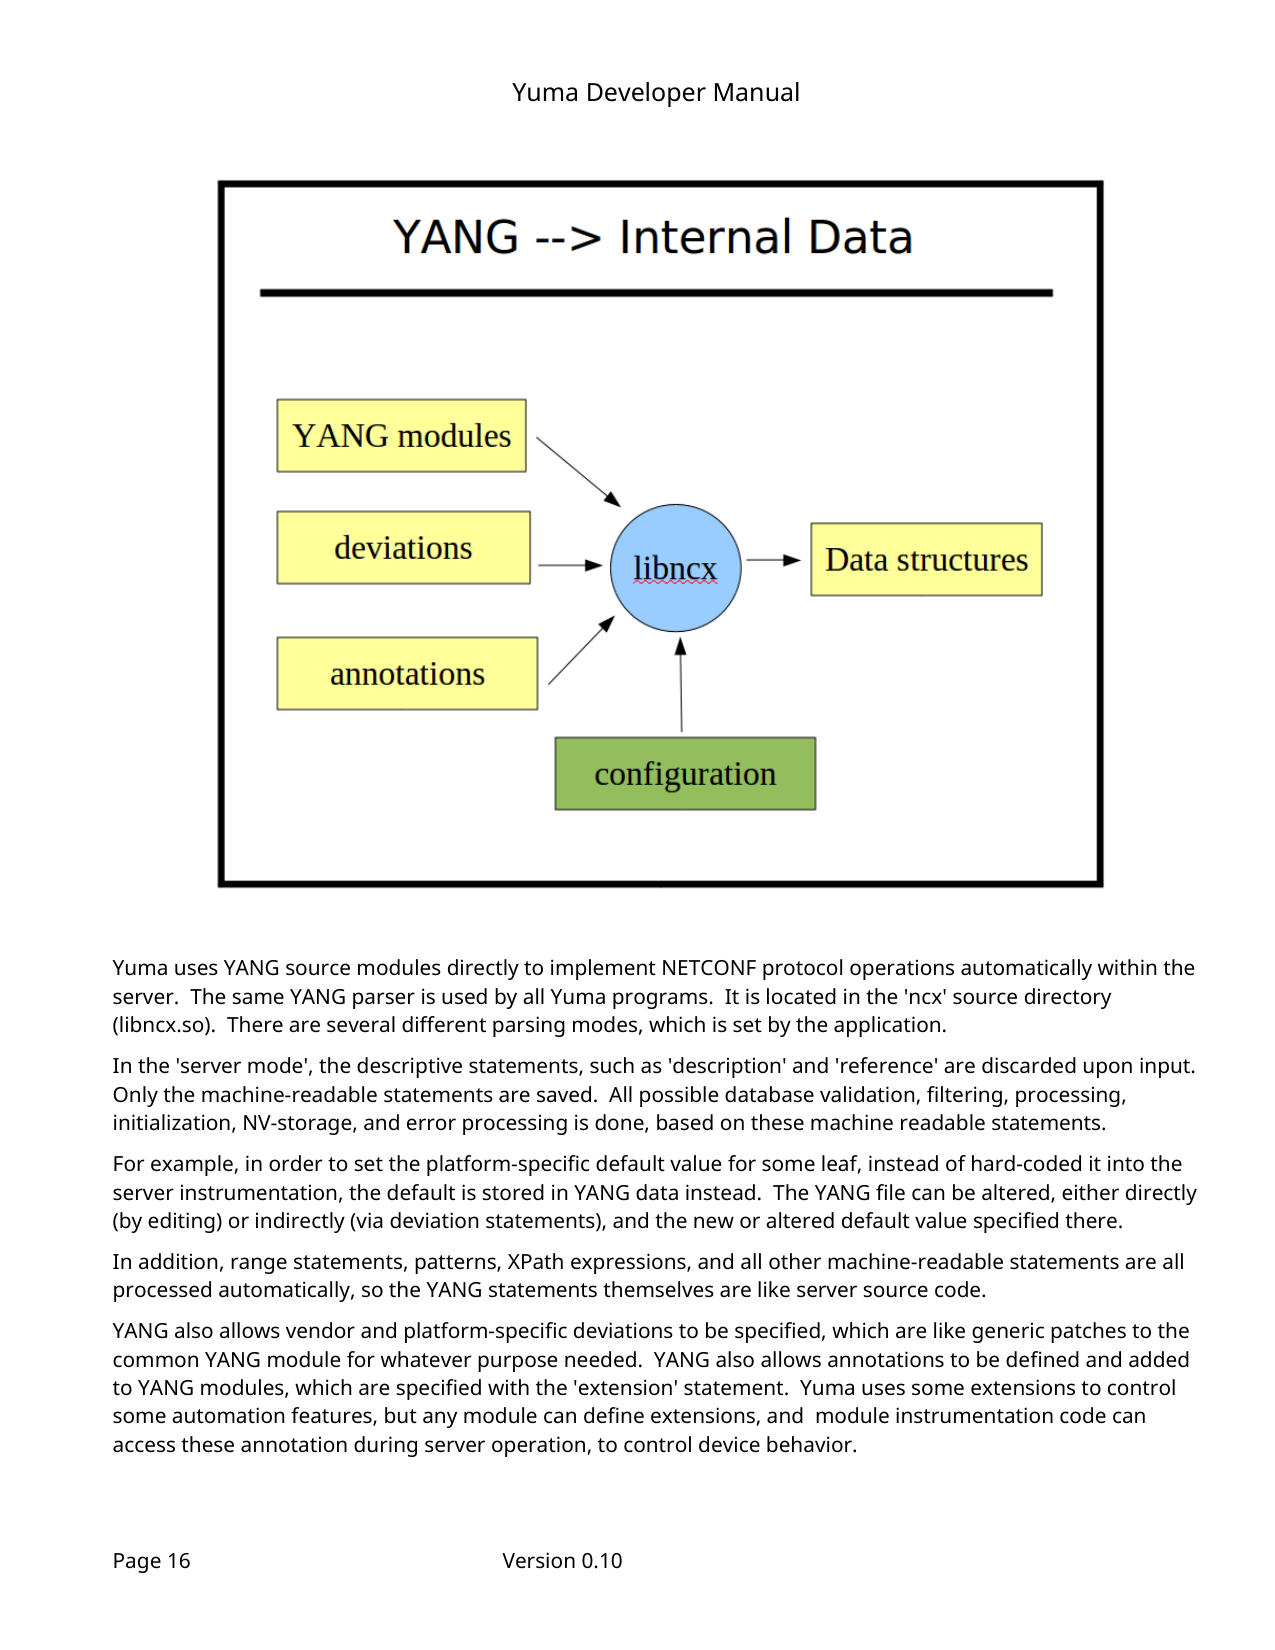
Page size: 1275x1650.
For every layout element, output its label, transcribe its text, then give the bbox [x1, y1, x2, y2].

text For example, in order to set the platform-specific default value for some leaf, instead of hard-coded it into the server instrumentation, the default is stored in YANG data instead. The YANG file can be altered, either directly (by editing) or indirectly (via deviation statements), and the new or altered default value specified there. [112, 1149, 1200, 1234]
picture [151, 138, 1162, 913]
text Yuma uses YANG source modules directly to implement NETCONF protocol operations automatically within the server. The same YANG parser is used by all Yuma programs. It is located in the 'ncx' source directory (libncx.so). There are several different parsing modes, which is set by the application. [112, 953, 1200, 1039]
text YANG also allows vendor and platform-specific deviations to be specified, which are like generic patches to the common YANG module for whatever purpose needed. YANG also allows annotations to be defined and added to YANG modules, which are specified with the 'extension' statement. Yuma uses some extensions to control some automation features, but any module can define extensions, and module instrumentation code can access these annotation during server operation, to control device behavior. [112, 1316, 1200, 1458]
text In the 'server mode', the descriptive statements, such as 'description' and 'reference' are discarded upon input. Only the machine-readable statements are saved. All possible database validation, filtering, processing, initialization, NV-storage, and error processing is done, based on these machine readable statements. [112, 1051, 1200, 1137]
text In addition, range statements, patterns, XPath expressions, and all other machine-readable statements are all processed automatically, so the YANG statements themselves are like server source code. [112, 1247, 1200, 1304]
